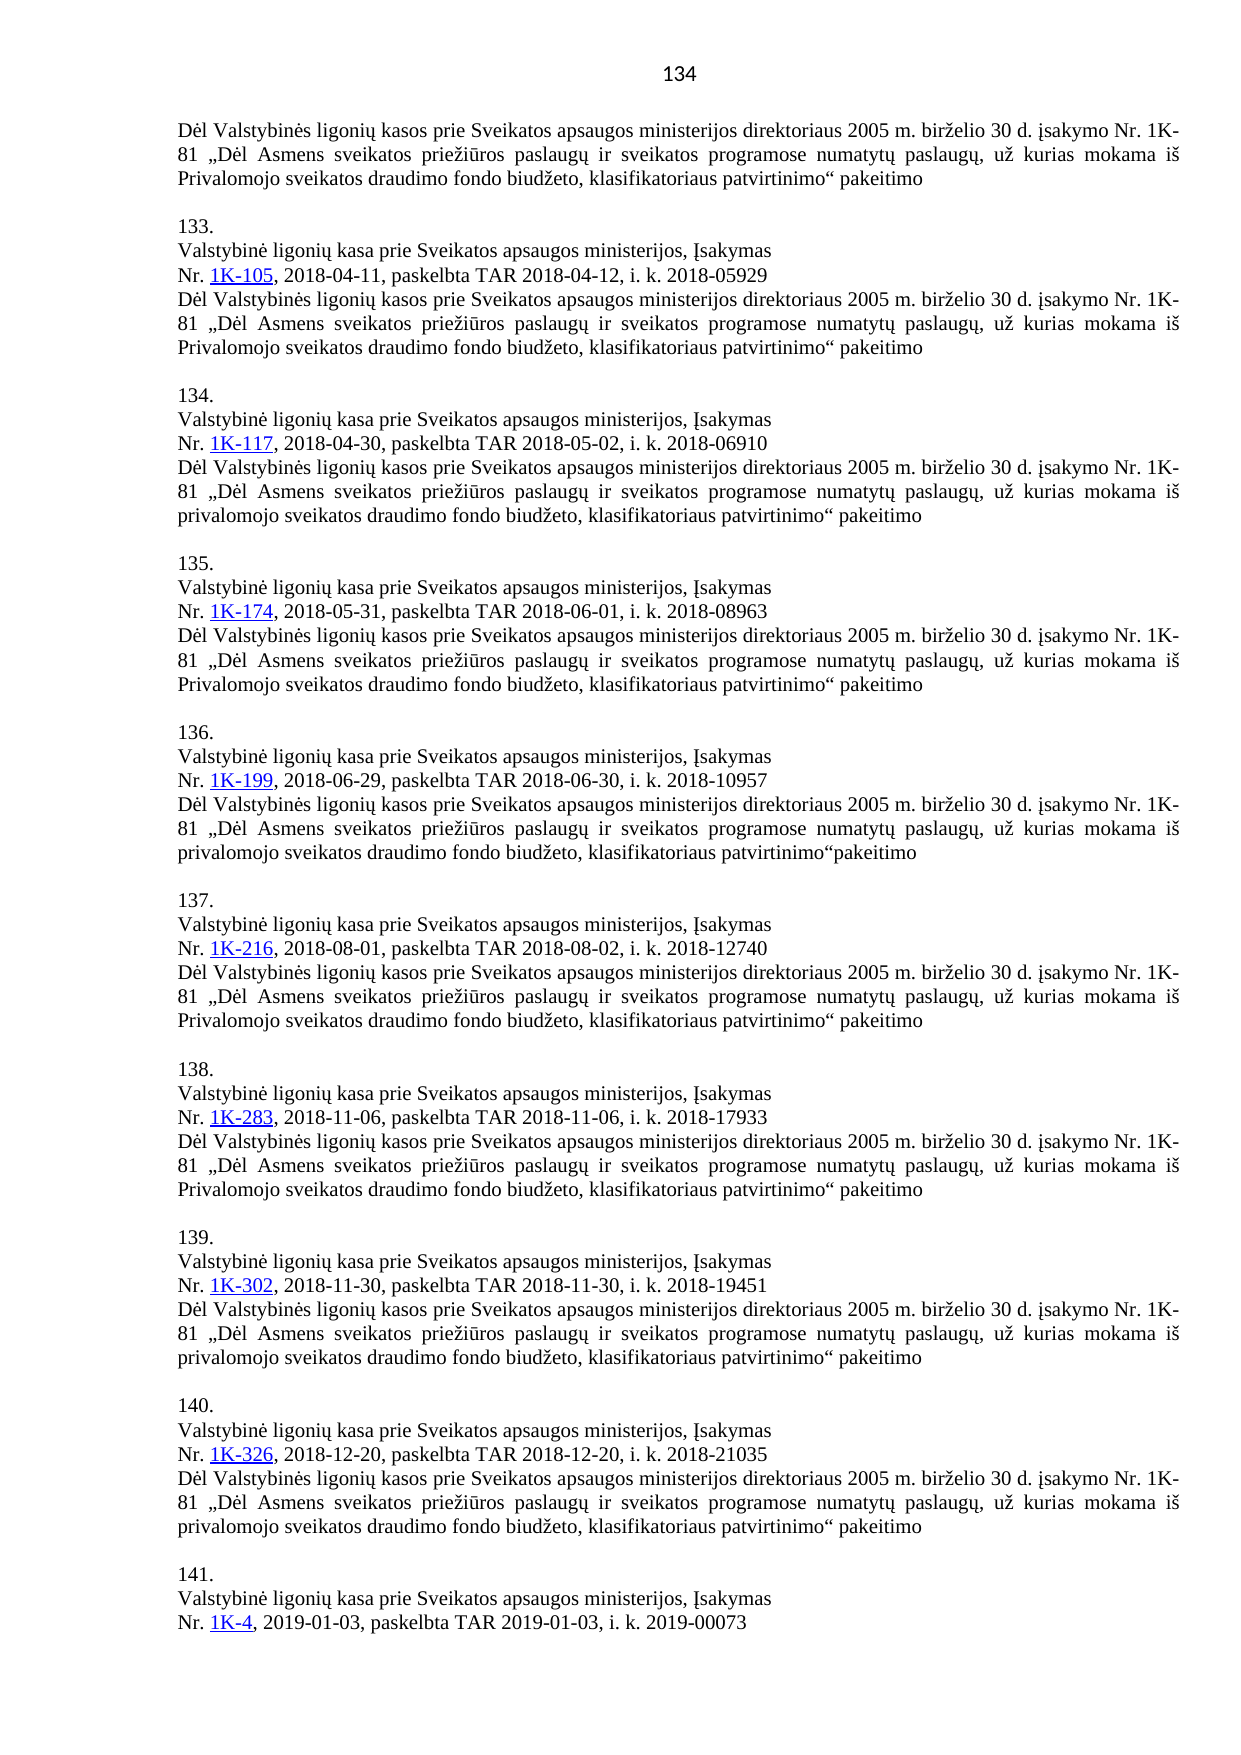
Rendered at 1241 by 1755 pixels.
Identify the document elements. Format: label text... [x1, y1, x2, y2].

text 135. [177, 551, 1181, 575]
text 140. [177, 1393, 1181, 1417]
text Dėl Valstybinės ligonių kasos prie Sveikatos apsaugos ministerijos direktoriaus 2005 m. birželio 30 d. įsakymo Nr. 1K-81 „Dėl Asmens sveikatos priežiūros paslaugų ir sveikatos programose numatytų paslaugų, už kurias mokama iš Privalomojo sveikatos draudimo fondo biudžeto, klasifikatoriaus patvirtinimo“ pakeitimo [177, 287, 1181, 359]
text Nr. 1K-105, 2018-04-11, paskelbta TAR 2018-04-12, i. k. 2018-05929 [177, 262, 1181, 287]
text Dėl Valstybinės ligonių kasos prie Sveikatos apsaugos ministerijos direktoriaus 2005 m. birželio 30 d. įsakymo Nr. 1K-81 „Dėl Asmens sveikatos priežiūros paslaugų ir sveikatos programose numatytų paslaugų, už kurias mokama iš Privalomojo sveikatos draudimo fondo biudžeto, klasifikatoriaus patvirtinimo“ pakeitimo [177, 1129, 1181, 1201]
text Dėl Valstybinės ligonių kasos prie Sveikatos apsaugos ministerijos direktoriaus 2005 m. birželio 30 d. įsakymo Nr. 1K-81 „Dėl Asmens sveikatos priežiūros paslaugų ir sveikatos programose numatytų paslaugų, už kurias mokama iš Privalomojo sveikatos draudimo fondo biudžeto, klasifikatoriaus patvirtinimo“ pakeitimo [177, 623, 1181, 696]
text Dėl Valstybinės ligonių kasos prie Sveikatos apsaugos ministerijos direktoriaus 2005 m. birželio 30 d. įsakymo Nr. 1K-81 „Dėl Asmens sveikatos priežiūros paslaugų ir sveikatos programose numatytų paslaugų, už kurias mokama iš privalomojo sveikatos draudimo fondo biudžeto, klasifikatoriaus patvirtinimo“ pakeitimo [177, 455, 1181, 527]
text Nr. 1K-283, 2018-11-06, paskelbta TAR 2018-11-06, i. k. 2018-17933 [177, 1105, 1181, 1129]
text Valstybinė ligonių kasa prie Sveikatos apsaugos ministerijos, Įsakymas [177, 912, 1181, 936]
text Dėl Valstybinės ligonių kasos prie Sveikatos apsaugos ministerijos direktoriaus 2005 m. birželio 30 d. įsakymo Nr. 1K-81 „Dėl Asmens sveikatos priežiūros paslaugų ir sveikatos programose numatytų paslaugų, už kurias mokama iš privalomojo sveikatos draudimo fondo biudžeto, klasifikatoriaus patvirtinimo“pakeitimo [177, 792, 1181, 864]
text Valstybinė ligonių kasa prie Sveikatos apsaugos ministerijos, Įsakymas [177, 238, 1181, 262]
text 139. [177, 1225, 1181, 1249]
text Nr. 1K-199, 2018-06-29, paskelbta TAR 2018-06-30, i. k. 2018-10957 [177, 768, 1181, 792]
text Dėl Valstybinės ligonių kasos prie Sveikatos apsaugos ministerijos direktoriaus 2005 m. birželio 30 d. įsakymo Nr. 1K-81 „Dėl Asmens sveikatos priežiūros paslaugų ir sveikatos programose numatytų paslaugų, už kurias mokama iš privalomojo sveikatos draudimo fondo biudžeto, klasifikatoriaus patvirtinimo“ pakeitimo [177, 1297, 1181, 1369]
text Nr. 1K-4, 2019-01-03, paskelbta TAR 2019-01-03, i. k. 2019-00073 [177, 1610, 1181, 1634]
text 133. [177, 214, 1181, 238]
text 141. [177, 1562, 1181, 1586]
text Dėl Valstybinės ligonių kasos prie Sveikatos apsaugos ministerijos direktoriaus 2005 m. birželio 30 d. įsakymo Nr. 1K-81 „Dėl Asmens sveikatos priežiūros paslaugų ir sveikatos programose numatytų paslaugų, už kurias mokama iš Privalomojo sveikatos draudimo fondo biudžeto, klasifikatoriaus patvirtinimo“ pakeitimo [177, 118, 1181, 190]
text Valstybinė ligonių kasa prie Sveikatos apsaugos ministerijos, Įsakymas [177, 744, 1181, 768]
text 138. [177, 1057, 1181, 1081]
text Nr. 1K-216, 2018-08-01, paskelbta TAR 2018-08-02, i. k. 2018-12740 [177, 936, 1181, 960]
text Valstybinė ligonių kasa prie Sveikatos apsaugos ministerijos, Įsakymas [177, 1081, 1181, 1105]
text 134. [177, 383, 1181, 407]
text Dėl Valstybinės ligonių kasos prie Sveikatos apsaugos ministerijos direktoriaus 2005 m. birželio 30 d. įsakymo Nr. 1K-81 „Dėl Asmens sveikatos priežiūros paslaugų ir sveikatos programose numatytų paslaugų, už kurias mokama iš Privalomojo sveikatos draudimo fondo biudžeto, klasifikatoriaus patvirtinimo“ pakeitimo [177, 960, 1181, 1032]
text Valstybinė ligonių kasa prie Sveikatos apsaugos ministerijos, Įsakymas [177, 575, 1181, 599]
text 137. [177, 888, 1181, 912]
text Valstybinė ligonių kasa prie Sveikatos apsaugos ministerijos, Įsakymas [177, 1249, 1181, 1273]
text Valstybinė ligonių kasa prie Sveikatos apsaugos ministerijos, Įsakymas [177, 1586, 1181, 1610]
text Nr. 1K-174, 2018-05-31, paskelbta TAR 2018-06-01, i. k. 2018-08963 [177, 599, 1181, 623]
text Valstybinė ligonių kasa prie Sveikatos apsaugos ministerijos, Įsakymas [177, 1417, 1181, 1442]
text Dėl Valstybinės ligonių kasos prie Sveikatos apsaugos ministerijos direktoriaus 2005 m. birželio 30 d. įsakymo Nr. 1K-81 „Dėl Asmens sveikatos priežiūros paslaugų ir sveikatos programose numatytų paslaugų, už kurias mokama iš privalomojo sveikatos draudimo fondo biudžeto, klasifikatoriaus patvirtinimo“ pakeitimo [177, 1466, 1181, 1538]
text Nr. 1K-326, 2018-12-20, paskelbta TAR 2018-12-20, i. k. 2018-21035 [177, 1442, 1181, 1466]
text Nr. 1K-117, 2018-04-30, paskelbta TAR 2018-05-02, i. k. 2018-06910 [177, 431, 1181, 455]
text Valstybinė ligonių kasa prie Sveikatos apsaugos ministerijos, Įsakymas [177, 407, 1181, 431]
text Nr. 1K-302, 2018-11-30, paskelbta TAR 2018-11-30, i. k. 2018-19451 [177, 1273, 1181, 1297]
text 136. [177, 720, 1181, 744]
